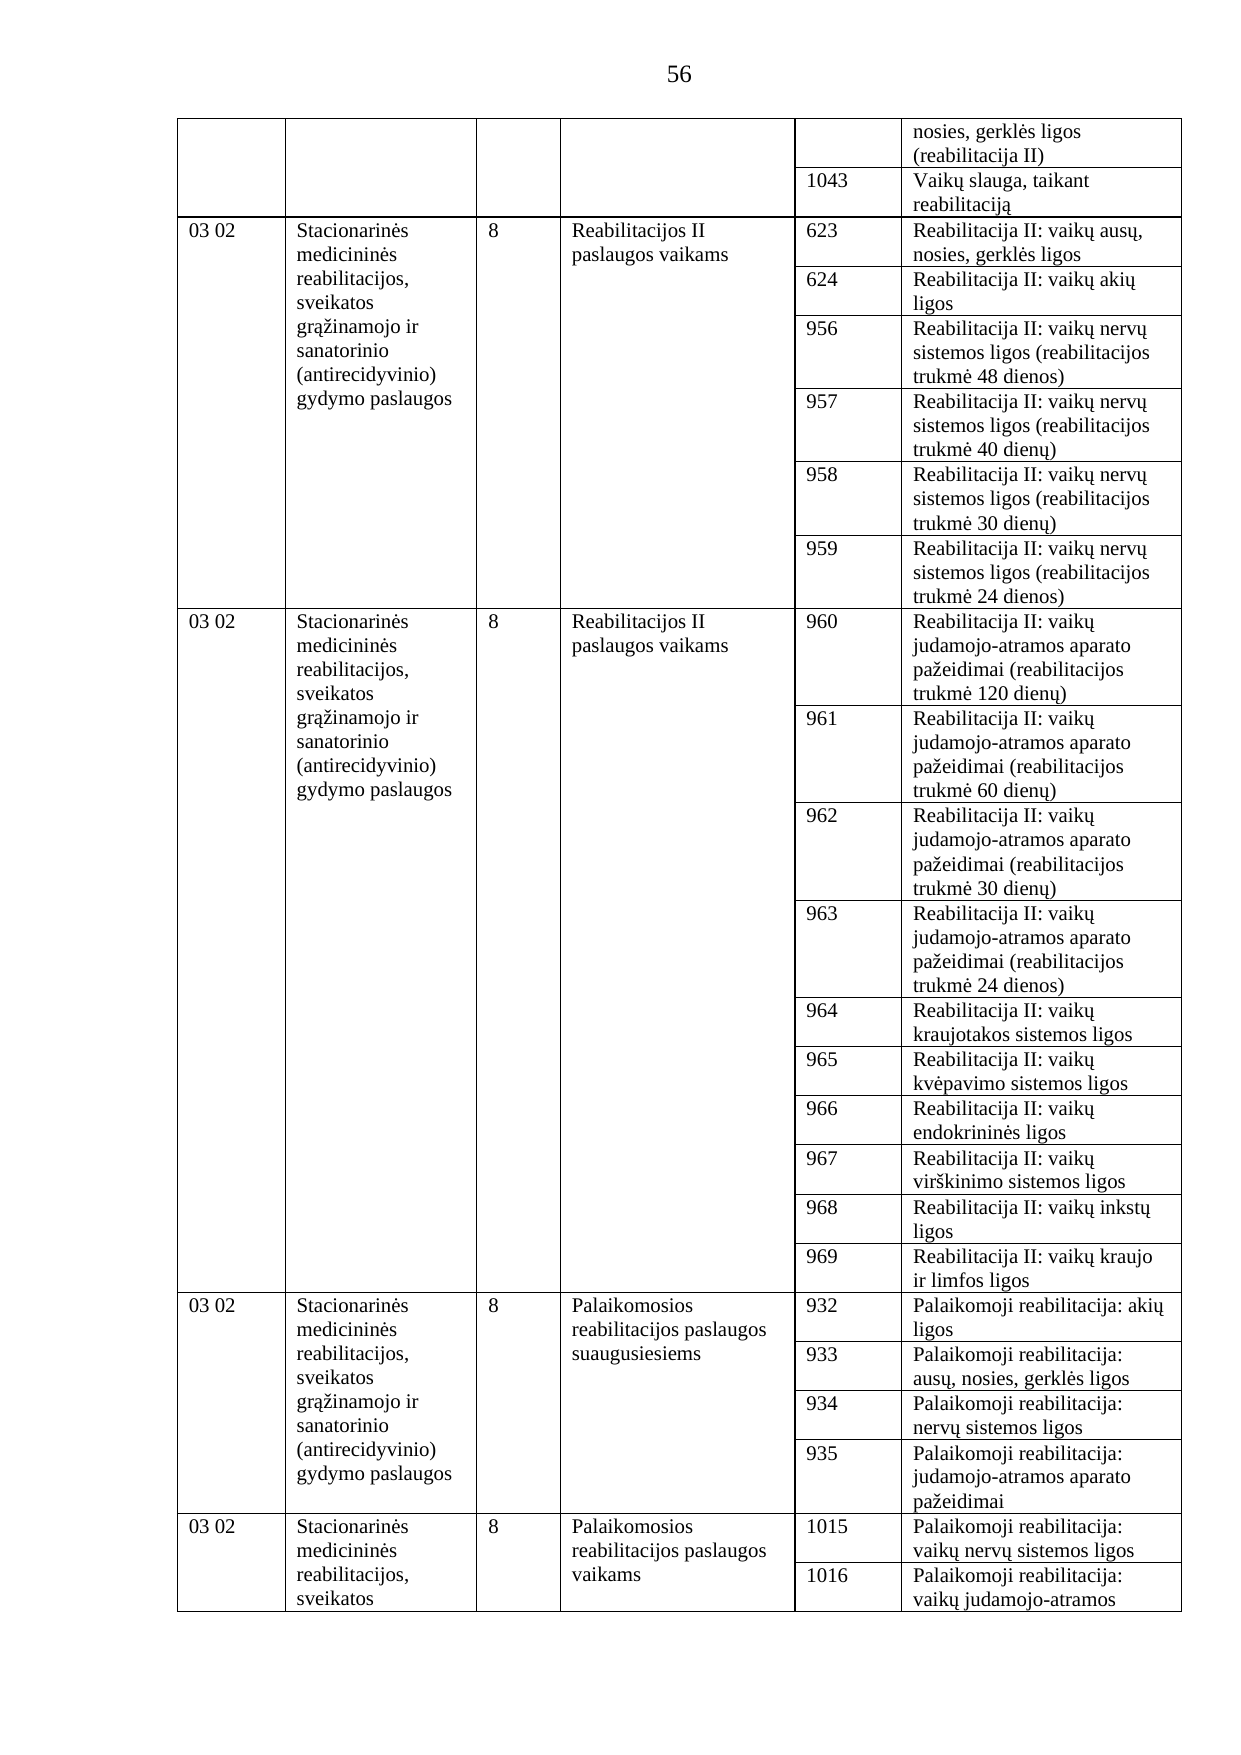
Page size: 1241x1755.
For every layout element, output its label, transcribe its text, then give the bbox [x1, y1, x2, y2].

table_cell 1016 [796, 1563, 901, 1611]
table_cell Stacionarinės medicininės reabilitacijos, sveikatos grąžinamojo ir sanatorinio (antirecidyvinio) gydymo paslaugos [286, 609, 476, 1292]
table_cell Stacionarinės medicininės reabilitacijos, sveikatos grąžinamojo ir sanatorinio (antirecidyvinio) gydymo paslaugos [286, 218, 476, 608]
table_cell Reabilitacija II: vaikų nervų sistemos ligos (reabilitacijos trukmė 24 dienos) [902, 536, 1181, 608]
table_cell 932 [796, 1293, 901, 1341]
table_cell 968 [796, 1195, 901, 1243]
table_cell 961 [796, 706, 901, 802]
table_cell Palaikomosios reabilitacijos paslaugos vaikams [561, 1514, 794, 1611]
table_cell Palaikomoji reabilitacija: vaikų nervų sistemos ligos [902, 1514, 1181, 1562]
table_cell Palaikomoji reabilitacija: vaikų judamojo-atramos [902, 1563, 1181, 1611]
table_cell Reabilitacija II: vaikų judamojo-atramos aparato pažeidimai (reabilitacijos trukmė 30 dienų) [902, 803, 1181, 899]
table_cell 965 [796, 1047, 901, 1095]
table_cell 1043 [796, 168, 901, 216]
table_cell 959 [796, 536, 901, 608]
table_cell Palaikomoji reabilitacija: akių ligos [902, 1293, 1181, 1341]
table_cell Reabilitacija II: vaikų judamojo-atramos aparato pažeidimai (reabilitacijos trukmė 24 dienos) [902, 901, 1181, 997]
table_cell Reabilitacija II: vaikų virškinimo sistemos ligos [902, 1145, 1181, 1193]
table_cell 964 [796, 998, 901, 1046]
table_cell 966 [796, 1096, 901, 1144]
table_cell 957 [796, 389, 901, 461]
table_cell Palaikomosios reabilitacijos paslaugos suaugusiesiems [561, 1293, 794, 1513]
table_cell [286, 119, 476, 216]
table_cell 8 [477, 218, 560, 608]
table_cell 624 [796, 267, 901, 315]
table_cell 8 [477, 1293, 560, 1513]
table_cell 956 [796, 316, 901, 388]
table_cell Reabilitacija II: vaikų kraujo ir limfos ligos [902, 1244, 1181, 1292]
table_cell 960 [796, 609, 901, 705]
table_cell Reabilitacija II: vaikų judamojo-atramos aparato pažeidimai (reabilitacijos trukmė 60 dienų) [902, 706, 1181, 802]
table_cell 623 [796, 218, 901, 266]
table_cell [796, 119, 901, 167]
table_cell Reabilitacija II: vaikų nervų sistemos ligos (reabilitacijos trukmė 40 dienų) [902, 389, 1181, 461]
table_cell [477, 119, 560, 216]
table_cell Reabilitacija II: vaikų akių ligos [902, 267, 1181, 315]
table_cell [178, 119, 285, 216]
table_cell 1015 [796, 1514, 901, 1562]
table_cell Stacionarinės medicininės reabilitacijos, sveikatos [286, 1514, 476, 1611]
table_cell 03 02 [178, 218, 285, 608]
table_cell Reabilitacija II: vaikų endokrininės ligos [902, 1096, 1181, 1144]
table_cell 967 [796, 1145, 901, 1193]
table_cell Palaikomoji reabilitacija: ausų, nosies, gerklės ligos [902, 1342, 1181, 1390]
table_cell 963 [796, 901, 901, 997]
table_cell Palaikomoji reabilitacija: judamojo-atramos aparato pažeidimai [902, 1440, 1181, 1513]
table_cell 03 02 [178, 609, 285, 1292]
table_cell 933 [796, 1342, 901, 1390]
table_cell 8 [477, 609, 560, 1292]
table_cell Reabilitacija II: vaikų judamojo-atramos aparato pažeidimai (reabilitacijos trukmė 120 dienų) [902, 609, 1181, 705]
table_cell 969 [796, 1244, 901, 1292]
table_cell 934 [796, 1391, 901, 1439]
table_cell Reabilitacija II: vaikų ausų, nosies, gerklės ligos [902, 218, 1181, 266]
table_cell 962 [796, 803, 901, 899]
table_cell nosies, gerklės ligos (reabilitacija II) [902, 119, 1181, 167]
table_cell Reabilitacijos II paslaugos vaikams [561, 609, 794, 1292]
table_cell Reabilitacija II: vaikų nervų sistemos ligos (reabilitacijos trukmė 48 dienos) [902, 316, 1181, 388]
table_cell 935 [796, 1440, 901, 1513]
table_cell 03 02 [178, 1293, 285, 1513]
table_cell Palaikomoji reabilitacija: nervų sistemos ligos [902, 1391, 1181, 1439]
table_cell Reabilitacija II: vaikų kvėpavimo sistemos ligos [902, 1047, 1181, 1095]
table_cell Reabilitacija II: vaikų kraujotakos sistemos ligos [902, 998, 1181, 1046]
table_cell Vaikų slauga, taikant reabilitaciją [902, 168, 1181, 216]
table_cell Reabilitacija II: vaikų inkstų ligos [902, 1195, 1181, 1243]
table_cell 958 [796, 462, 901, 534]
table_cell 8 [477, 1514, 560, 1611]
table_cell [561, 119, 794, 216]
table_cell 03 02 [178, 1514, 285, 1611]
table_cell Reabilitacija II: vaikų nervų sistemos ligos (reabilitacijos trukmė 30 dienų) [902, 462, 1181, 534]
table_cell Reabilitacijos II paslaugos vaikams [561, 218, 794, 608]
table_cell Stacionarinės medicininės reabilitacijos, sveikatos grąžinamojo ir sanatorinio (antirecidyvinio) gydymo paslaugos [286, 1293, 476, 1513]
